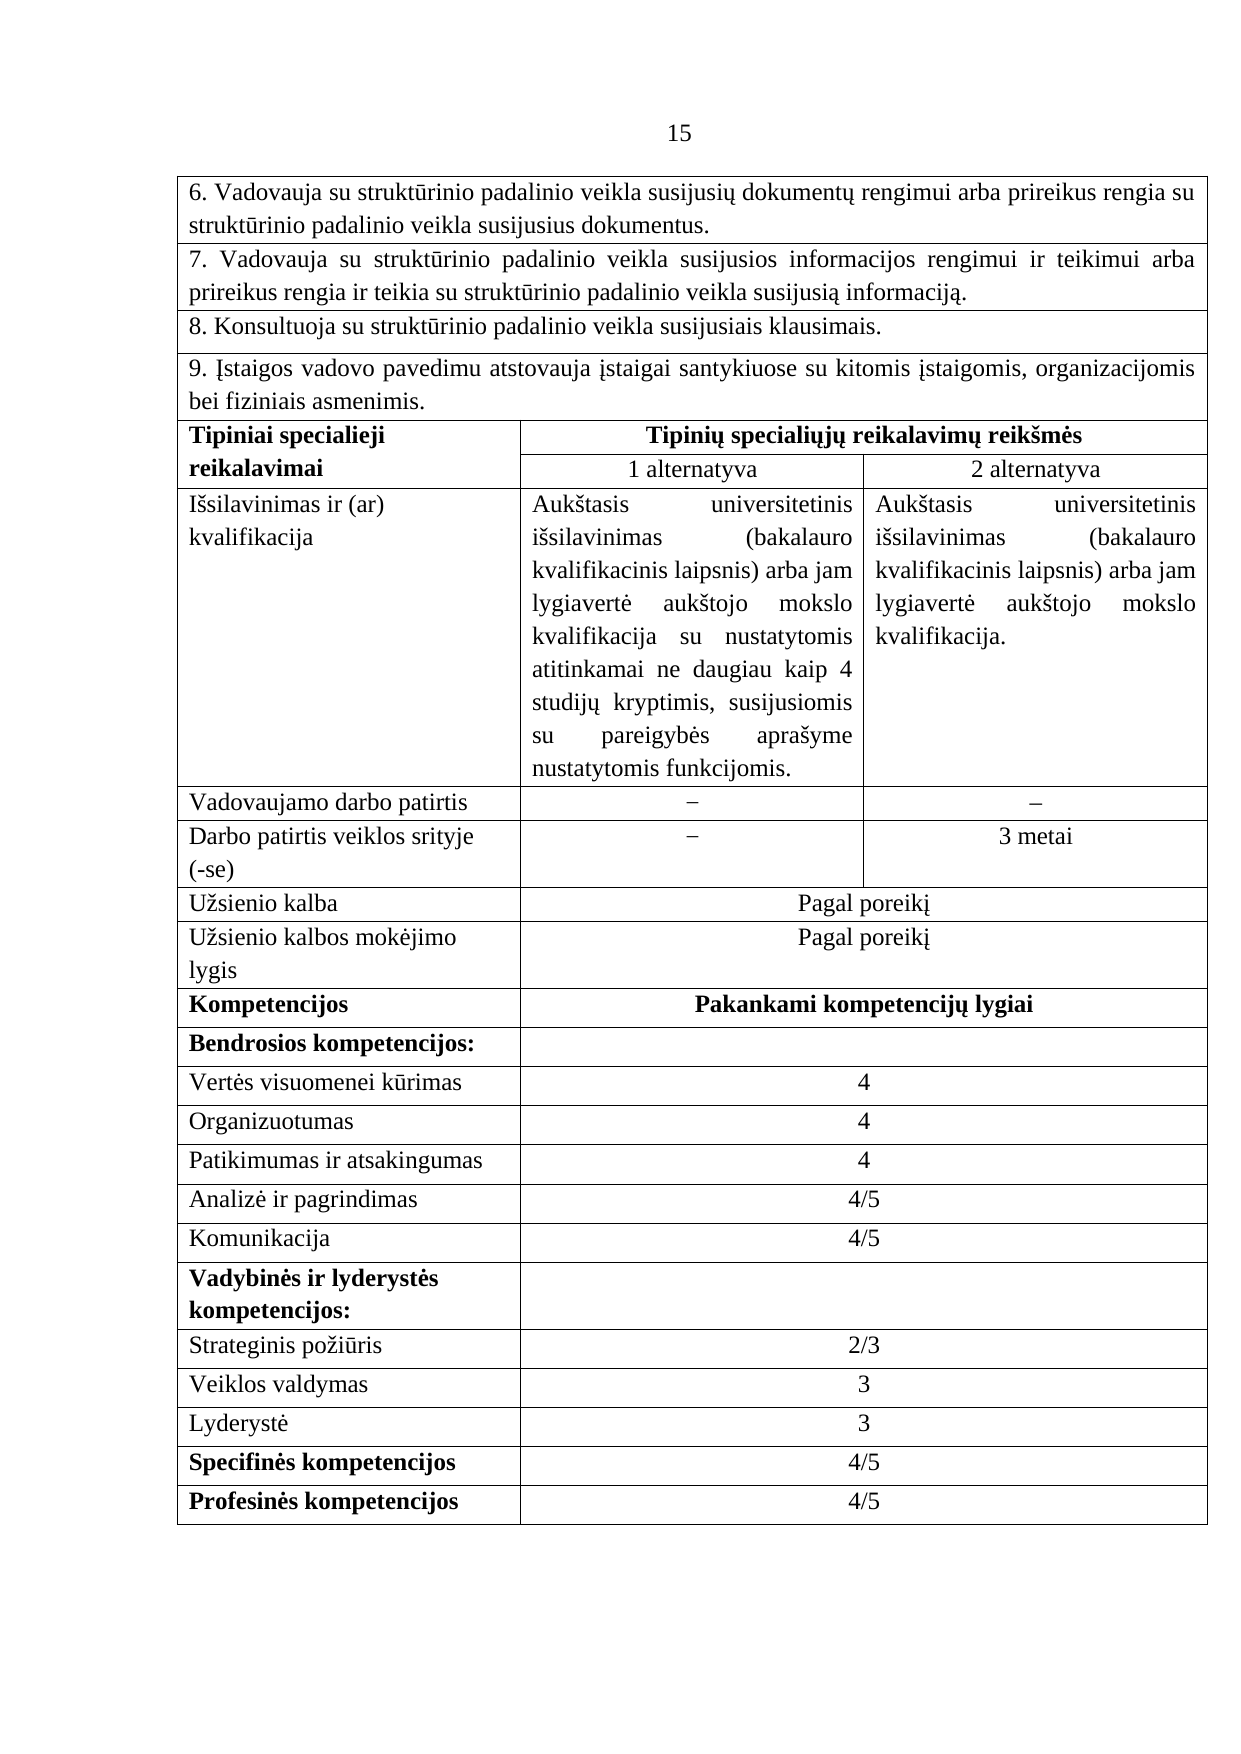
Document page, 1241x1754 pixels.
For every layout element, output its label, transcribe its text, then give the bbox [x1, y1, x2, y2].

table_cell 4 [521, 1067, 1207, 1105]
table_cell Aukštasis universitetinis išsilavinimas (bakalauro kvalifikacinis laipsnis) arba jam lygiavertė aukštojo mokslo kvalifikacija su nustatytomis atitinkamai ne daugiau kaip 4 studijų kryptimis, susijusiomis su pareigybės aprašyme nustatytomis funkcijomis. [521, 489, 863, 786]
table_cell 6. Vadovauja su struktūrinio padalinio veikla susijusių dokumentų rengimui arba prireikus rengia su struktūrinio padalinio veikla susijusius dokumentus. [178, 177, 1207, 243]
table_cell 3 [521, 1408, 1207, 1446]
table_cell 2 alternatyva [864, 455, 1207, 488]
table_cell Išsilavinimas ir (ar) kvalifikacija [178, 489, 520, 786]
table_cell Strateginis požiūris [178, 1330, 520, 1368]
table_cell – [521, 787, 863, 820]
table_cell Profesinės kompetencijos [178, 1486, 520, 1524]
table_cell Užsienio kalba [178, 888, 520, 921]
table_cell – [521, 821, 863, 887]
table_cell Pagal poreikį [521, 922, 1207, 988]
table_cell Aukštasis universitetinis išsilavinimas (bakalauro kvalifikacinis laipsnis) arba jam lygiavertė aukštojo mokslo kvalifikacija. [864, 489, 1207, 786]
table_cell Vadybinės ir lyderystės kompetencijos: [178, 1263, 520, 1329]
table_cell 4/5 [521, 1447, 1207, 1485]
table_cell 7. Vadovauja su struktūrinio padalinio veikla susijusios informacijos rengimui ir teikimui arba prireikus rengia ir teikia su struktūrinio padalinio veikla susijusią informaciją. [178, 244, 1207, 310]
table_cell 9. Įstaigos vadovo pavedimu atstovauja įstaigai santykiuose su kitomis įstaigomis, organizacijomis bei fiziniais asmenimis. [178, 354, 1207, 419]
table_cell Vadovaujamo darbo patirtis [178, 787, 520, 820]
table_cell Pagal poreikį [521, 888, 1207, 921]
table_cell 3 [521, 1369, 1207, 1407]
table_cell Užsienio kalbos mokėjimo lygis [178, 922, 520, 988]
table_cell – [864, 787, 1207, 820]
table_cell Kompetencijos [178, 989, 520, 1027]
table_cell Tipiniai specialieji reikalavimai [178, 421, 520, 488]
table_cell Lyderystė [178, 1408, 520, 1446]
table_cell 4/5 [521, 1486, 1207, 1524]
table_cell 3 metai [864, 821, 1207, 887]
table_cell 8. Konsultuoja su struktūrinio padalinio veikla susijusiais klausimais. [178, 311, 1207, 352]
table_cell 4/5 [521, 1224, 1207, 1262]
table_cell Pakankami kompetencijų lygiai [521, 989, 1207, 1027]
table_cell Organizuotumas [178, 1106, 520, 1144]
table_cell Patikimumas ir atsakingumas [178, 1145, 520, 1183]
table_cell Vertės visuomenei kūrimas [178, 1067, 520, 1105]
table_cell [521, 1263, 1207, 1329]
table_cell 4/5 [521, 1185, 1207, 1222]
table_cell Specifinės kompetencijos [178, 1447, 520, 1485]
table_cell Veiklos valdymas [178, 1369, 520, 1407]
table_cell 2/3 [521, 1330, 1207, 1368]
table_cell Darbo patirtis veiklos srityje (-se) [178, 821, 520, 887]
table_cell 4 [521, 1106, 1207, 1144]
table_cell Tipinių specialiųjų reikalavimų reikšmės [521, 421, 1207, 453]
table_cell Bendrosios kompetencijos: [178, 1028, 520, 1066]
table_cell Komunikacija [178, 1224, 520, 1262]
table_cell 4 [521, 1145, 1207, 1183]
table_cell [521, 1028, 1207, 1066]
table_cell Analizė ir pagrindimas [178, 1185, 520, 1222]
table_cell 1 alternatyva [521, 455, 863, 488]
